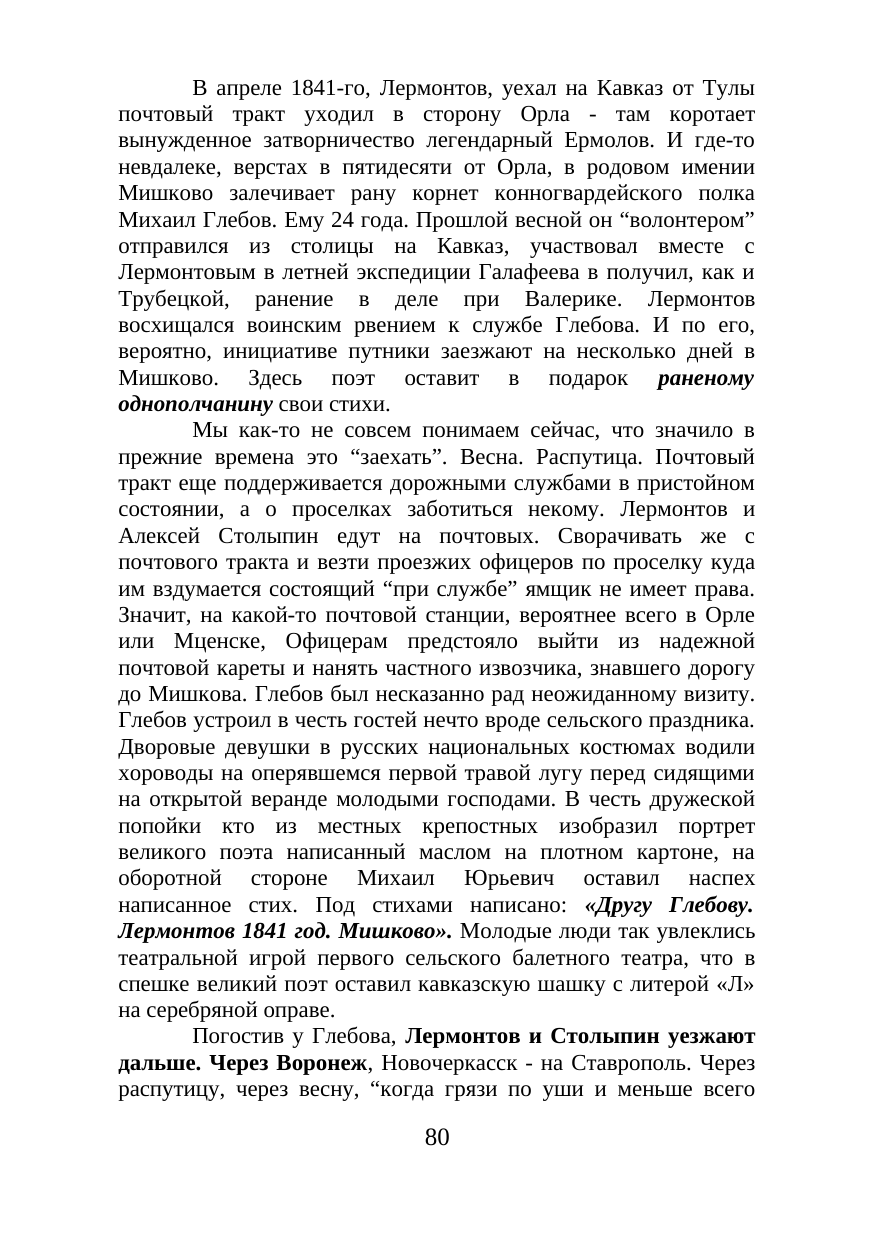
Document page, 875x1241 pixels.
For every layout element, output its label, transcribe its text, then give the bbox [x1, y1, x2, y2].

text Мы как-то не совсем понимаем сейчас, что значило в прежние времена это “заехать”. Весна. Распутица. Почтовый тракт еще поддерживается дорожными службами в пристойном состоянии, а о проселках заботиться некому. Лермонтов и Алексей Столыпин едут на почтовых. Сворачивать же с почтового тракта и везти проезжих офицеров по проселку куда им вздумается состоящий “при службе” ямщик не имеет права. Значит, на какой-то почтовой станции, вероятнее всего в Орле или Мценске, Офицерам предстояло выйти из надежной почтовой кареты и нанять частного извозчика, знавшего дорогу до Мишкова. Глебов был несказанно рад неожиданному визиту. Глебов устроил в честь гостей нечто вроде сельского праздника. Дворовые девушки в русских национальных костюмах водили хороводы на оперявшемся первой травой лугу перед сидящими на открытой веранде молодыми господами. В честь дружеской попойки кто из местных крепостных изобразил портрет великого поэта написанный маслом на плотном картоне, на оборотной стороне Михаил Юрьевич оставил наспех написанное стих. Под стихами написано: «Другу Глебову. Лермонтов 1841 год. Мишково». Молодые люди так увлеклись театральной игрой первого сельского балетного театра, что в спешке великий поэт оставил кавказскую шашку с литерой «Л» на серебряной оправе. [118, 416, 756, 1023]
text Погостив у Глебова, Лермонтов и Столыпин уезжают дальше. Через Воронеж, Новочеркасск - на Ставрополь. Через распутицу, через весну, “когда грязи по уши и меньше всего [118, 1023, 756, 1102]
text В апреле 1841-го, Лермонтов, уехал на Кавказ от Тулы почтовый тракт уходил в сторону Орла - там коротает вынужденное затворничество легендарный Ермолов. И где-то невдалеке, верстах в пятидесяти от Орла, в родовом имении Мишково залечивает рану корнет конногвардейского полка Михаил Глебов. Ему 24 года. Прошлой весной он “волонтером” отправился из столицы на Кавказ, участвовал вместе с Лермонтовым в летней экспедиции Галафеева в получил, как и Трубецкой, ранение в деле при Валерике. Лермонтов восхищался воинским рвением к службе Глебова. И по его, вероятно, инициативе путники заезжают на несколько дней в Мишково. Здесь поэт оставит в подарок раненому однополчанину свои стихи. [118, 74, 756, 416]
